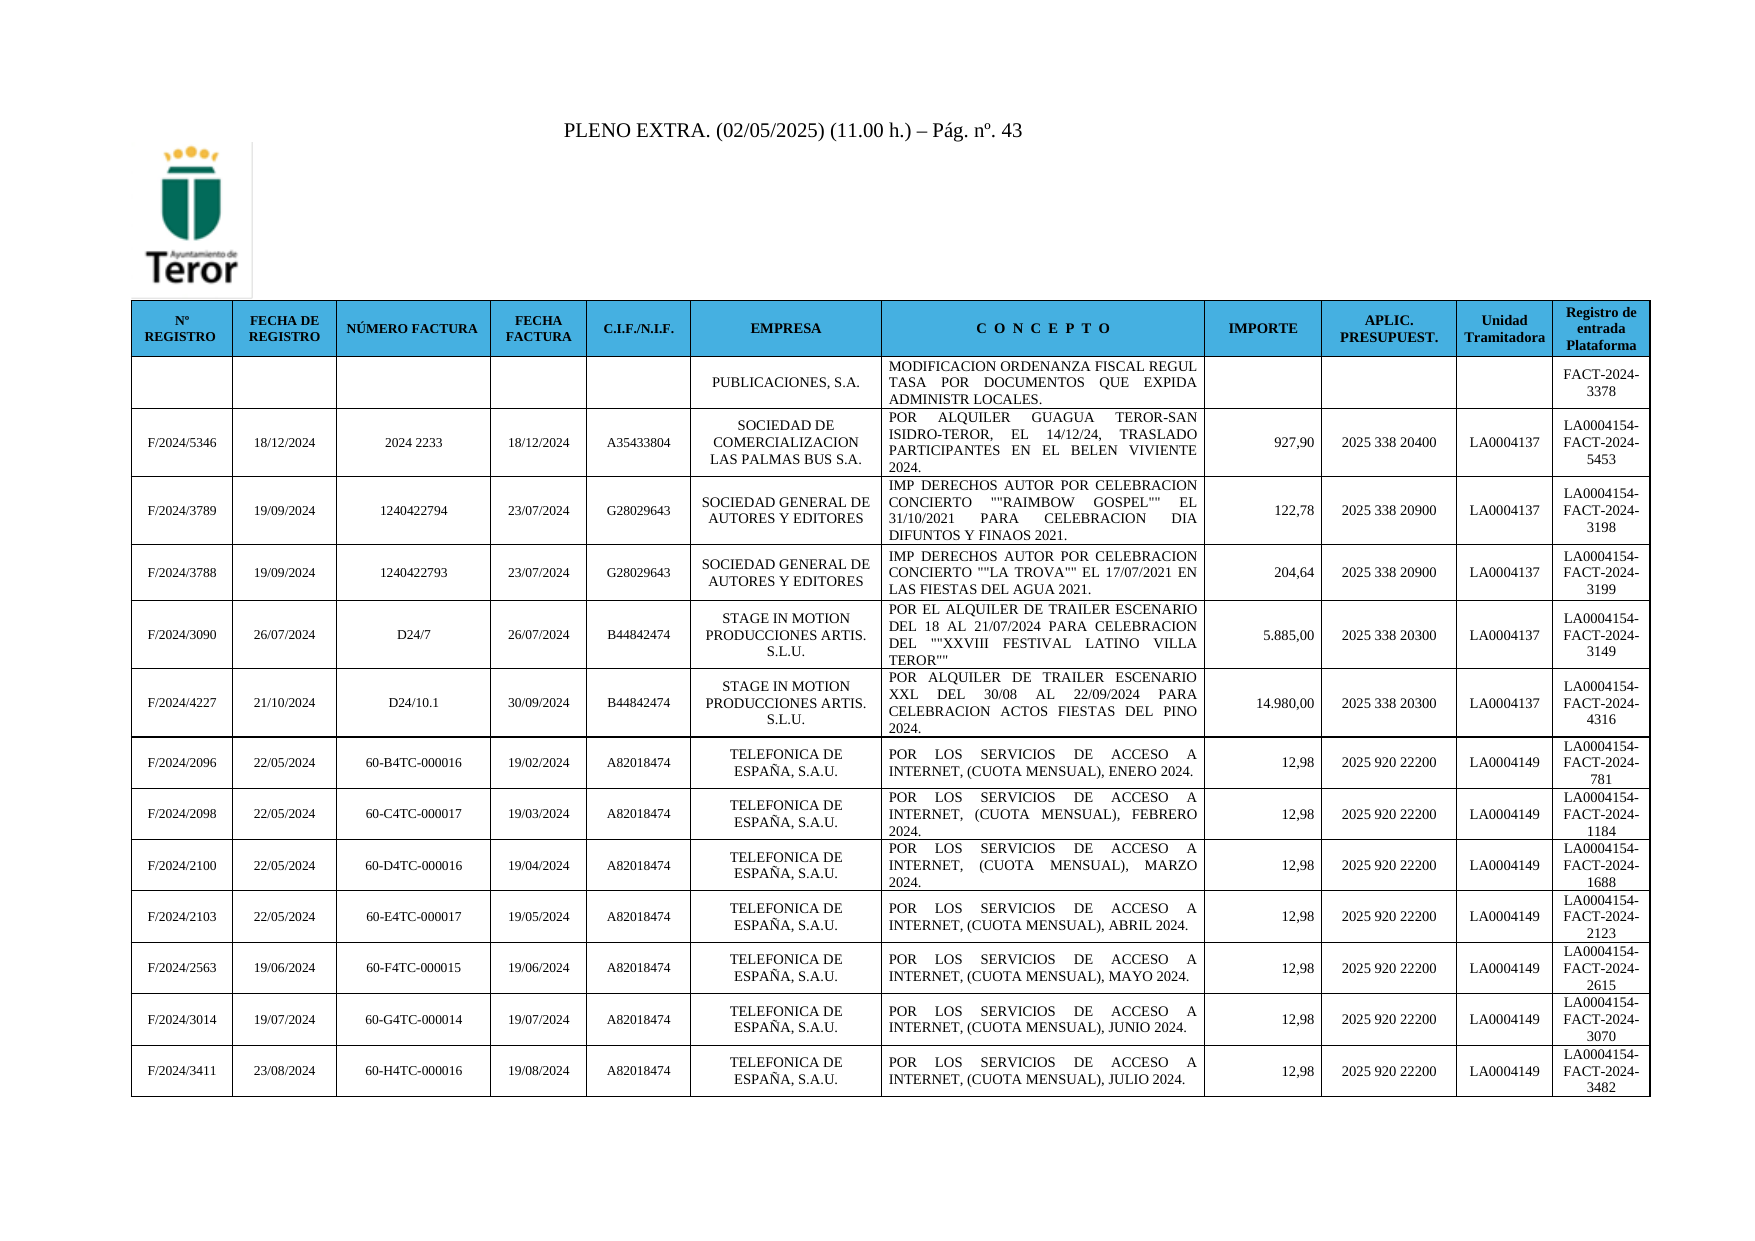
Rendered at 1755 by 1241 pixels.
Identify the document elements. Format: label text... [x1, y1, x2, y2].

table_cell 18/12/2024 [491, 409, 586, 476]
table_cell MODIFICACION ORDENANZA FISCAL REGUL TASA POR DOCUMENTOS QUE EXPIDA ADMINISTR LOCALES. [882, 357, 1204, 408]
table_cell 927,90 [1205, 409, 1321, 476]
table_cell SOCIEDAD DE COMERCIALIZACION LAS PALMAS BUS S.A. [691, 409, 881, 476]
table_cell LA0004154-FACT-2024-3070 [1553, 994, 1649, 1044]
table_cell LA0004154-FACT-2024-5453 [1553, 409, 1649, 476]
table_cell 2025 920 22200 [1322, 738, 1456, 788]
table_cell A82018474 [587, 840, 690, 890]
table_cell LA0004154-FACT-2024-2615 [1553, 943, 1649, 993]
table_cell 22/05/2024 [233, 891, 336, 942]
table_cell LA0004154-FACT-2024-3199 [1553, 545, 1649, 600]
table_cell TELEFONICA DE ESPAÑA, S.A.U. [691, 840, 881, 890]
table_cell TELEFONICA DE ESPAÑA, S.A.U. [691, 1046, 881, 1096]
table_header APLIC. PRESUPUEST. [1322, 301, 1456, 356]
table_cell B44842474 [587, 669, 690, 736]
table_cell LA0004154-FACT-2024-4316 [1553, 669, 1649, 736]
table_cell 2024 2233 [337, 409, 490, 476]
table_cell LA0004154-FACT-2024-1184 [1553, 789, 1649, 839]
table_cell A35433804 [587, 409, 690, 476]
table_cell [1457, 357, 1552, 408]
table_cell D24/10.1 [337, 669, 490, 736]
table_cell 19/09/2024 [233, 545, 336, 600]
table_cell 21/10/2024 [233, 669, 336, 736]
table_cell 19/07/2024 [491, 994, 586, 1044]
table_cell 5.885,00 [1205, 601, 1321, 668]
table_cell A82018474 [587, 789, 690, 839]
table_cell TELEFONICA DE ESPAÑA, S.A.U. [691, 789, 881, 839]
table_cell POR LOS SERVICIOS DE ACCESO A INTERNET, (CUOTA MENSUAL), JUNIO 2024. [882, 994, 1204, 1044]
table_cell [1205, 357, 1321, 408]
table_cell D24/7 [337, 601, 490, 668]
table_cell 19/04/2024 [491, 840, 586, 890]
table_cell FACT-2024-3378 [1553, 357, 1649, 408]
table_cell 12,98 [1205, 840, 1321, 890]
table_cell 19/03/2024 [491, 789, 586, 839]
table_cell POR EL ALQUILER DE TRAILER ESCENARIO DEL 18 AL 21/07/2024 PARA CELEBRACION DEL ""XXVIII FESTIVAL LATINO VILLA TEROR"" [882, 601, 1204, 668]
table_cell 26/07/2024 [491, 601, 586, 668]
table_cell F/2024/2563 [132, 943, 232, 993]
table_cell F/2024/5346 [132, 409, 232, 476]
table_cell LA0004149 [1457, 943, 1552, 993]
table_cell 19/06/2024 [491, 943, 586, 993]
table_cell LA0004149 [1457, 1046, 1552, 1096]
table_cell 1240422793 [337, 545, 490, 600]
table_cell POR LOS SERVICIOS DE ACCESO A INTERNET, (CUOTA MENSUAL), MARZO 2024. [882, 840, 1204, 890]
table_header Unidad Tramitadora [1457, 301, 1552, 356]
table_cell 60-D4TC-000016 [337, 840, 490, 890]
table_cell 19/09/2024 [233, 477, 336, 544]
table_cell POR LOS SERVICIOS DE ACCESO A INTERNET, (CUOTA MENSUAL), ABRIL 2024. [882, 891, 1204, 942]
table_cell 19/02/2024 [491, 738, 586, 788]
table_cell G28029643 [587, 477, 690, 544]
table_cell STAGE IN MOTION PRODUCCIONES ARTIS. S.L.U. [691, 669, 881, 736]
table_cell 19/08/2024 [491, 1046, 586, 1096]
table_cell LA0004154-FACT-2024-781 [1553, 738, 1649, 788]
table_cell 2025 338 20300 [1322, 601, 1456, 668]
table_cell 60-G4TC-000014 [337, 994, 490, 1044]
table_cell 2025 920 22200 [1322, 994, 1456, 1044]
table_cell F/2024/3014 [132, 994, 232, 1044]
table_cell F/2024/3788 [132, 545, 232, 600]
table_cell LA0004154-FACT-2024-3149 [1553, 601, 1649, 668]
table_cell 2025 920 22200 [1322, 789, 1456, 839]
table_cell TELEFONICA DE ESPAÑA, S.A.U. [691, 738, 881, 788]
table_cell 2025 920 22200 [1322, 891, 1456, 942]
table_header C.I.F./N.I.F. [587, 301, 690, 356]
table_cell LA0004154-FACT-2024-3198 [1553, 477, 1649, 544]
table_cell POR ALQUILER GUAGUA TEROR-SAN ISIDRO-TEROR, EL 14/12/24, TRASLADO PARTICIPANTES EN EL BELEN VIVIENTE 2024. [882, 409, 1204, 476]
table_cell F/2024/3411 [132, 1046, 232, 1096]
table_cell [491, 357, 586, 408]
table_header Registro de entrada Plataforma [1553, 301, 1649, 356]
table_cell 30/09/2024 [491, 669, 586, 736]
table_cell 1240422794 [337, 477, 490, 544]
table_cell SOCIEDAD GENERAL DE AUTORES Y EDITORES [691, 477, 881, 544]
table_cell LA0004137 [1457, 669, 1552, 736]
table_header C O N C E P T O [882, 301, 1204, 356]
table_cell 18/12/2024 [233, 409, 336, 476]
table_cell POR LOS SERVICIOS DE ACCESO A INTERNET, (CUOTA MENSUAL), FEBRERO 2024. [882, 789, 1204, 839]
table_cell 60-H4TC-000016 [337, 1046, 490, 1096]
table_cell LA0004149 [1457, 891, 1552, 942]
table_cell F/2024/3090 [132, 601, 232, 668]
table_cell LA0004154-FACT-2024-3482 [1553, 1046, 1649, 1096]
table_cell 22/05/2024 [233, 789, 336, 839]
table_cell 12,98 [1205, 738, 1321, 788]
table_cell 60-E4TC-000017 [337, 891, 490, 942]
table_cell 19/06/2024 [233, 943, 336, 993]
table_cell 23/07/2024 [491, 477, 586, 544]
table_cell [1322, 357, 1456, 408]
table_cell [337, 357, 490, 408]
table_header Nº REGISTRO [132, 301, 232, 356]
table_cell [132, 357, 232, 408]
table_cell STAGE IN MOTION PRODUCCIONES ARTIS. S.L.U. [691, 601, 881, 668]
table_cell A82018474 [587, 1046, 690, 1096]
table_cell POR LOS SERVICIOS DE ACCESO A INTERNET, (CUOTA MENSUAL), ENERO 2024. [882, 738, 1204, 788]
table_cell 12,98 [1205, 789, 1321, 839]
table_cell 22/05/2024 [233, 840, 336, 890]
table_cell LA0004137 [1457, 477, 1552, 544]
table_cell F/2024/2103 [132, 891, 232, 942]
table_cell POR LOS SERVICIOS DE ACCESO A INTERNET, (CUOTA MENSUAL), JULIO 2024. [882, 1046, 1204, 1096]
table_cell A82018474 [587, 994, 690, 1044]
table_cell 60-B4TC-000016 [337, 738, 490, 788]
table_header NÚMERO FACTURA [337, 301, 490, 356]
table_cell 26/07/2024 [233, 601, 336, 668]
table_cell 19/05/2024 [491, 891, 586, 942]
table_cell POR LOS SERVICIOS DE ACCESO A INTERNET, (CUOTA MENSUAL), MAYO 2024. [882, 943, 1204, 993]
table_header IMPORTE [1205, 301, 1321, 356]
table_cell F/2024/2100 [132, 840, 232, 890]
table_cell TELEFONICA DE ESPAÑA, S.A.U. [691, 943, 881, 993]
table_cell F/2024/2096 [132, 738, 232, 788]
table_cell 2025 338 20400 [1322, 409, 1456, 476]
table_cell F/2024/3789 [132, 477, 232, 544]
table_cell LA0004154-FACT-2024-2123 [1553, 891, 1649, 942]
table_cell 2025 920 22200 [1322, 840, 1456, 890]
table_cell LA0004154-FACT-2024-1688 [1553, 840, 1649, 890]
table_cell A82018474 [587, 738, 690, 788]
table_cell LA0004137 [1457, 409, 1552, 476]
table_cell F/2024/2098 [132, 789, 232, 839]
table_cell 60-F4TC-000015 [337, 943, 490, 993]
table_cell IMP DERECHOS AUTOR POR CELEBRACION CONCIERTO ""LA TROVA"" EL 17/07/2021 EN LAS FIESTAS DEL AGUA 2021. [882, 545, 1204, 600]
table_cell [233, 357, 336, 408]
table_cell B44842474 [587, 601, 690, 668]
table_cell 2025 338 20900 [1322, 477, 1456, 544]
table_cell 12,98 [1205, 994, 1321, 1044]
table_header FECHA FACTURA [491, 301, 586, 356]
table_cell 2025 338 20300 [1322, 669, 1456, 736]
table_cell LA0004137 [1457, 545, 1552, 600]
table_cell A82018474 [587, 943, 690, 993]
table_header EMPRESA [691, 301, 881, 356]
table_cell LA0004137 [1457, 601, 1552, 668]
table_cell POR ALQUILER DE TRAILER ESCENARIO XXL DEL 30/08 AL 22/09/2024 PARA CELEBRACION ACTOS FIESTAS DEL PINO 2024. [882, 669, 1204, 736]
table_cell 22/05/2024 [233, 738, 336, 788]
table_cell 19/07/2024 [233, 994, 336, 1044]
table_cell SOCIEDAD GENERAL DE AUTORES Y EDITORES [691, 545, 881, 600]
table_cell 2025 338 20900 [1322, 545, 1456, 600]
table_cell TELEFONICA DE ESPAÑA, S.A.U. [691, 891, 881, 942]
table_cell LA0004149 [1457, 994, 1552, 1044]
table_cell 12,98 [1205, 943, 1321, 993]
table_header FECHA DE REGISTRO [233, 301, 336, 356]
table_cell A82018474 [587, 891, 690, 942]
table_cell TELEFONICA DE ESPAÑA, S.A.U. [691, 994, 881, 1044]
table_cell LA0004149 [1457, 840, 1552, 890]
table_cell LA0004149 [1457, 738, 1552, 788]
table_cell 23/07/2024 [491, 545, 586, 600]
table_cell 122,78 [1205, 477, 1321, 544]
table_cell 60-C4TC-000017 [337, 789, 490, 839]
table_cell 2025 920 22200 [1322, 1046, 1456, 1096]
table_cell 12,98 [1205, 891, 1321, 942]
table_cell LA0004149 [1457, 789, 1552, 839]
table_cell PUBLICACIONES, S.A. [691, 357, 881, 408]
table_cell 204,64 [1205, 545, 1321, 600]
table_cell [587, 357, 690, 408]
table_cell G28029643 [587, 545, 690, 600]
table_cell 14.980,00 [1205, 669, 1321, 736]
table_cell 23/08/2024 [233, 1046, 336, 1096]
table_cell IMP DERECHOS AUTOR POR CELEBRACION CONCIERTO ""RAIMBOW GOSPEL"" EL 31/10/2021 PARA CELEBRACION DIA DIFUNTOS Y FINAOS 2021. [882, 477, 1204, 544]
table_cell F/2024/4227 [132, 669, 232, 736]
table_cell 2025 920 22200 [1322, 943, 1456, 993]
table_cell 12,98 [1205, 1046, 1321, 1096]
